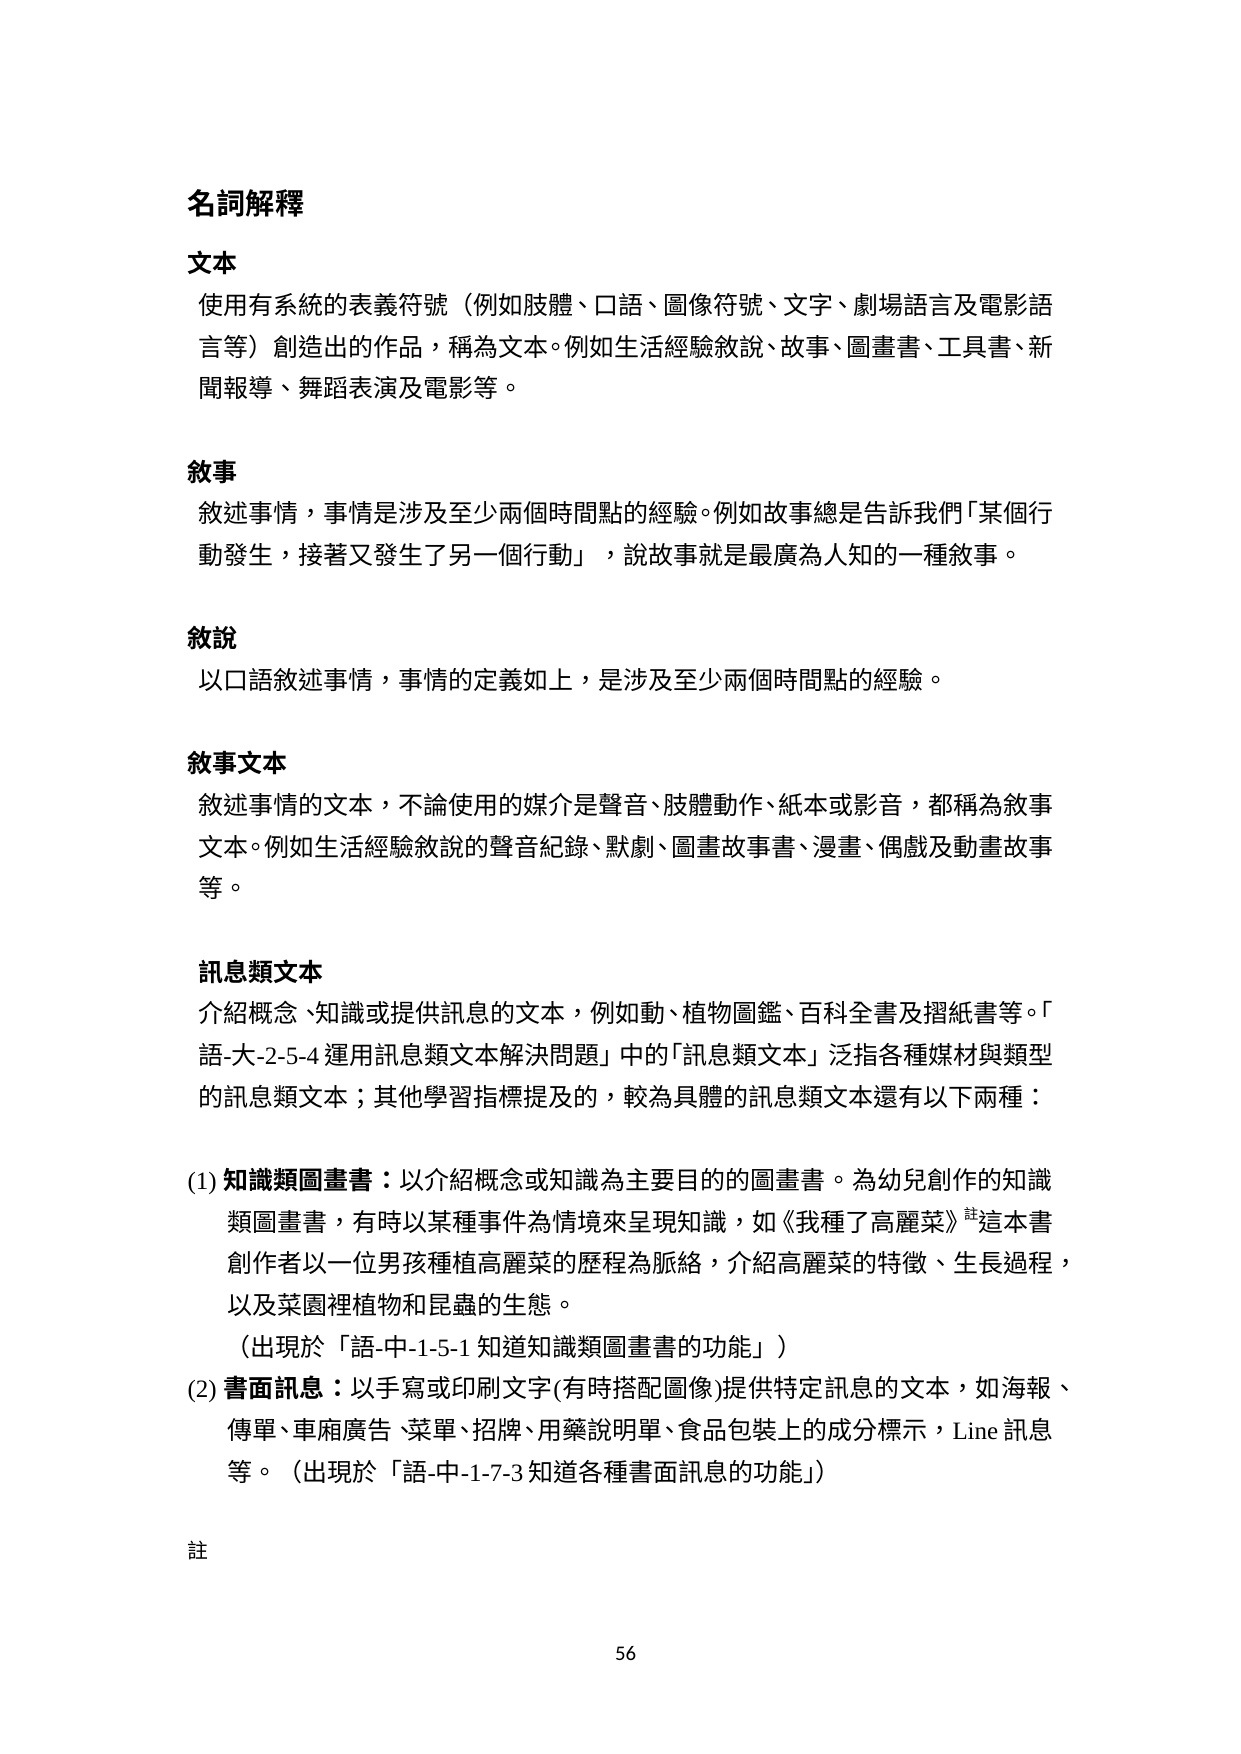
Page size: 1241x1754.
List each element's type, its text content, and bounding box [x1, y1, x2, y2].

text 敘事文本 [187, 739, 1053, 781]
text 訊息類文本 [198, 948, 1053, 989]
text 介紹概念、知識或提供訊息的文本，例如動、植物圖鑑、百科全書及摺紙書等。｢語-大-2-5-4運用訊息類文本解決問題」中的｢訊息類文本」泛指各種媒材與類型的訊息類文本；其他學習指標提及的，較為具體的訊息類文本還有以下兩種： [198, 989, 1053, 1114]
text 名詞解釋 [187, 164, 1053, 239]
text 文本 [187, 239, 1053, 281]
text 以口語敘述事情，事情的定義如上，是涉及至少兩個時間點的經驗。 [198, 656, 1053, 698]
text 使用有系統的表義符號（例如肢體、口語、圖像符號、文字、劇場語言及電影語言等）創造出的作品，稱為文本。例如生活經驗敘說、故事、圖畫書、工具書、新聞報導、舞蹈表演及電影等。 [198, 281, 1053, 406]
text 敘事 [187, 448, 1053, 489]
text (2) 書面訊息：以手寫或印刷文字(有時搭配圖像)提供特定訊息的文本，如海報、傳單、車廂廣告、菜單、招牌、用藥說明單、食品包裝上的成分標示，Line訊息等。（出現於「語-中-1-7-3知道各種書面訊息的功能」） [187, 1364, 1053, 1489]
text 敘述事情，事情是涉及至少兩個時間點的經驗。例如故事總是告訴我們「某個行動發生，接著又發生了另一個行動」，說故事就是最廣為人知的一種敘事。 [198, 489, 1053, 573]
text 註 [187, 1531, 1053, 1569]
text (1) 知識類圖畫書：以介紹概念或知識為主要目的的圖畫書。為幼兒創作的知識類圖畫書，有時以某種事件為情境來呈現知識，如《我種了高麗菜》註這本書，創作者以一位男孩種植高麗菜的歷程為脈絡，介紹高麗菜的特徵、生長過程，以及菜園裡植物和昆蟲的生態。 [187, 1156, 1053, 1323]
text 敘說 [187, 614, 1053, 656]
text （出現於「語-中-1-5-1 知道知識類圖畫書的功能」） [225, 1323, 1053, 1364]
text 敘述事情的文本，不論使用的媒介是聲音、肢體動作、紙本或影音，都稱為敘事文本。例如生活經驗敘說的聲音紀錄、默劇、圖畫故事書、漫畫、偶戲及動畫故事等。 [198, 781, 1053, 906]
